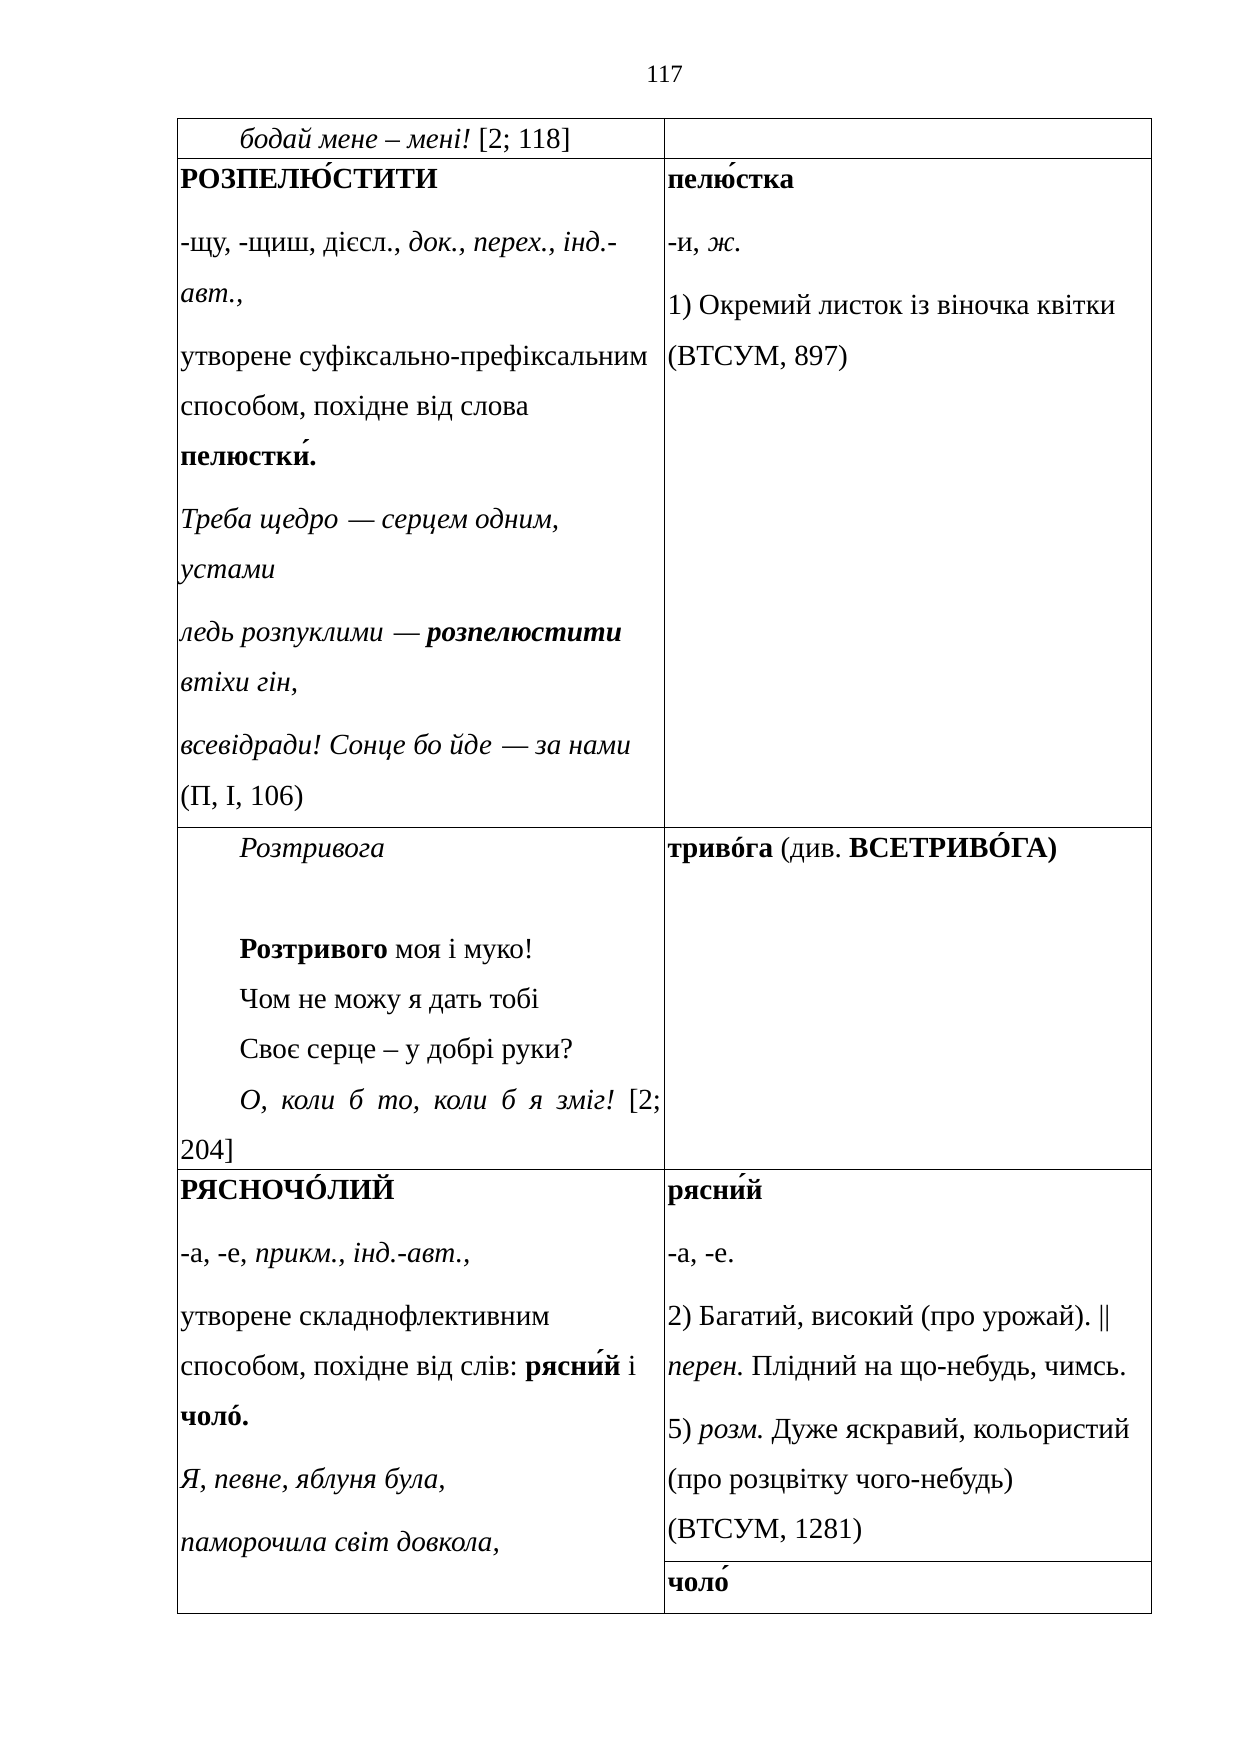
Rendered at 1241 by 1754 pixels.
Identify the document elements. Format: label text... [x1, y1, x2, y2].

table_cell [665, 119, 1151, 158]
table_cell РОЗПЕЛЮ́СТИТИ -щу, -щиш, дієсл., док., перех., інд.-авт., утворене суфіксально-префіксальним способом, похідне від слова пелюстки́. Треба щедро — серцем одним, устами ледь розпуклими — розпелюстити втіхи гін, всевідради! Сонце бо йде — за нами (П, І, 106) [178, 159, 664, 827]
table_cell РЯСНОЧÓЛИЙ -а, -е, прикм., інд.-авт., утворене складнофлективним способом, похідне від слів: рясни́й і чолó. Я, певне, яблуня була, паморочила світ довкола, [178, 1170, 664, 1613]
table_cell бодай мене – мені! [2; 118] [178, 119, 664, 158]
table_cell рясни́й -а, -е. 2) Багатий, високий (про урожай). || перен. Плідний на що-небудь, чимсь. 5) розм. Дуже яскравий, кольористий (про розцвітку чого-небудь) (ВТСУМ, 1281) [665, 1170, 1151, 1561]
table_cell пелю́стка -и, ж. 1) Окремий листок із віночка квітки (ВТСУМ, 897) [665, 159, 1151, 827]
table_cell чоло́ [665, 1562, 1151, 1613]
table_cell тривóга (див. ВСЕТРИВÓГА) [665, 828, 1151, 1169]
table_cell Розтривога Розтривого моя і муко! Чом не можу я дать тобі Своє серце – у добрі руки? О, коли б то, коли б я зміг! [2; 204] [178, 828, 664, 1169]
